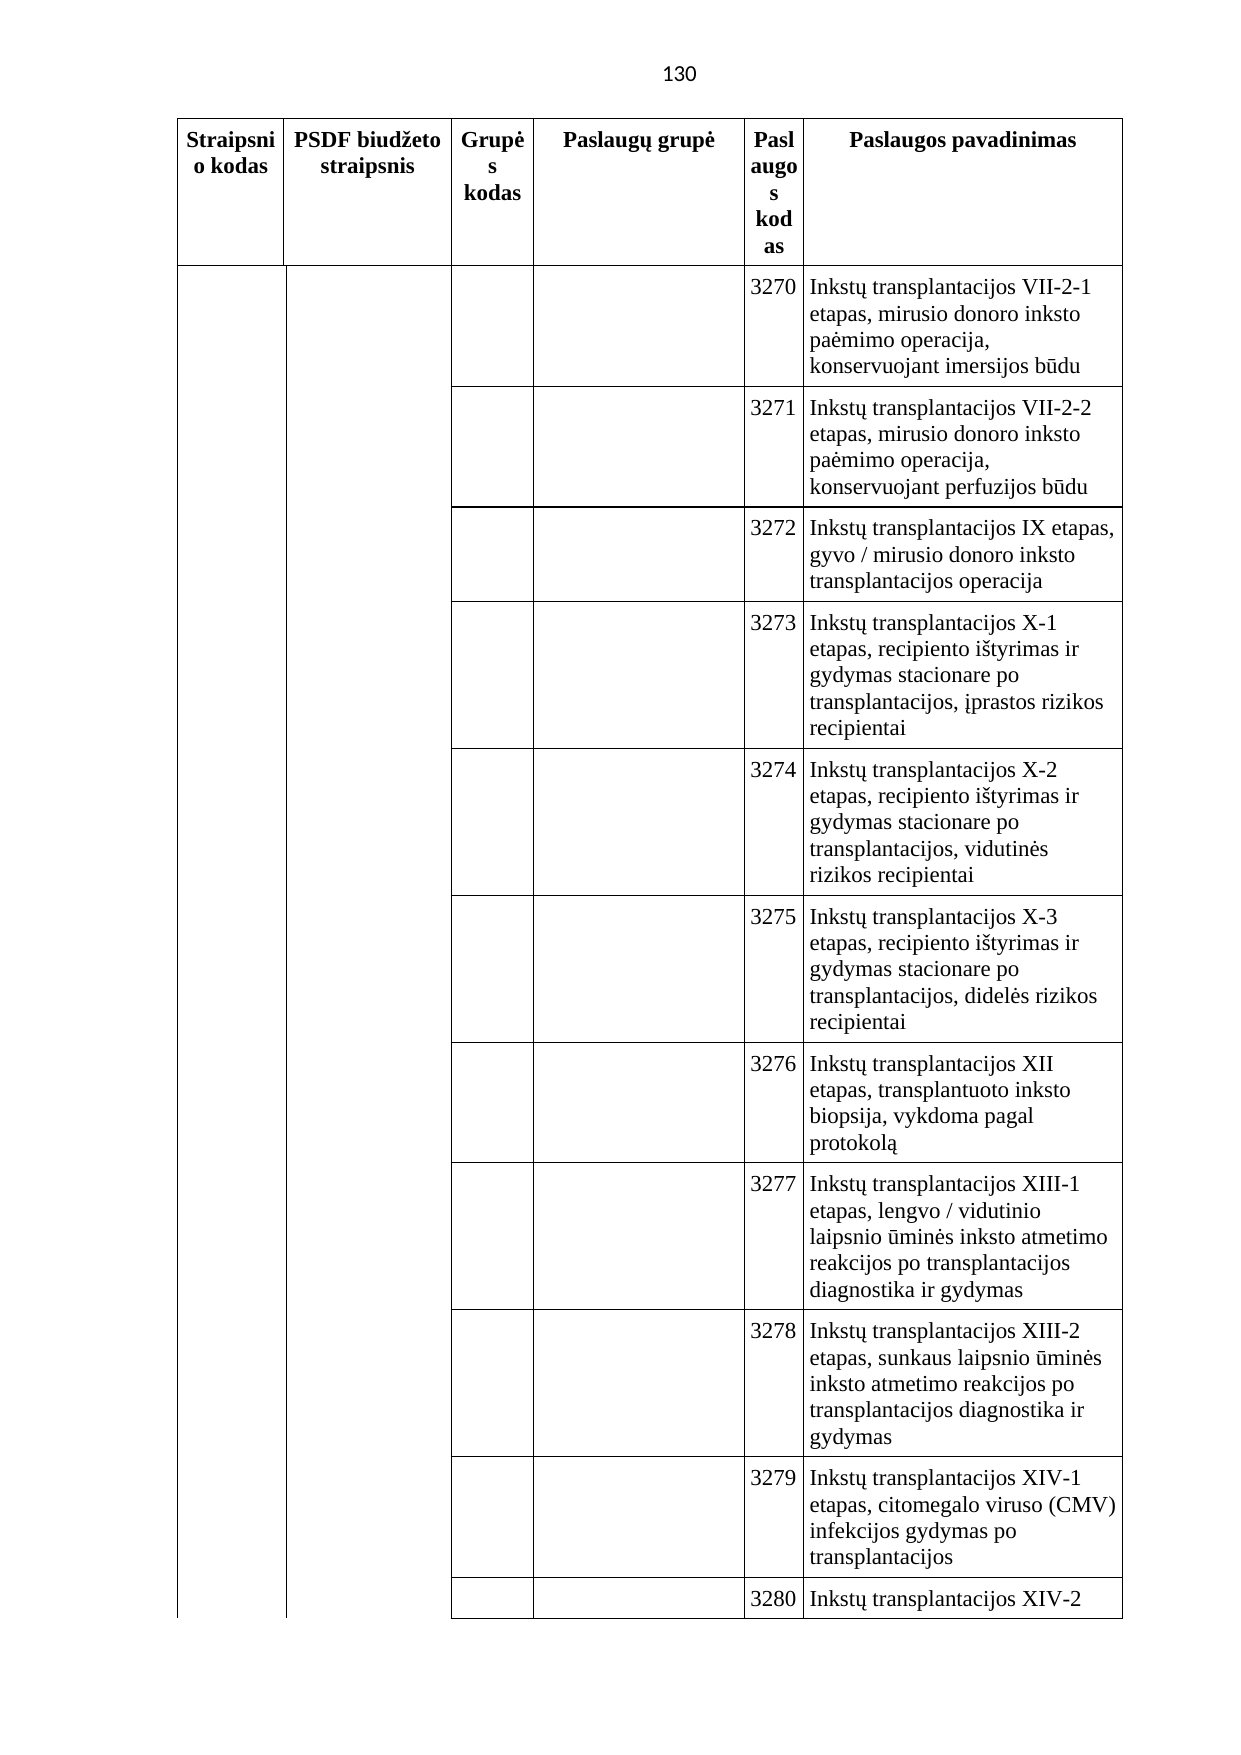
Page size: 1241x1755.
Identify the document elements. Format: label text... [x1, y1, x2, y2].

table_header Grupės kodas [452, 119, 533, 265]
table_header PSDF biudžeto straipsnis [284, 119, 451, 265]
table_cell [287, 895, 451, 1042]
table_cell [534, 602, 744, 748]
table_cell [287, 748, 451, 894]
table_cell 3270 [745, 266, 803, 386]
table_cell [287, 1162, 451, 1309]
table_cell [178, 266, 286, 386]
table_cell [534, 1578, 744, 1618]
table_cell [287, 601, 451, 748]
table_cell 3277 [745, 1163, 803, 1309]
table_cell [452, 896, 533, 1042]
table_header Paslaugos kodas [745, 119, 803, 265]
table_cell [452, 508, 533, 601]
table_cell [178, 1162, 286, 1309]
table_cell [178, 1456, 286, 1577]
table_cell [452, 602, 533, 748]
table_cell [452, 1457, 533, 1577]
table_cell [452, 266, 533, 386]
table_cell [534, 896, 744, 1042]
table_cell Inkstų transplantacijos VII-2-1 etapas, mirusio donoro inksto paėmimo operacija, konservuojant imersijos būdu [804, 266, 1122, 386]
table_cell [178, 1309, 286, 1456]
table_header Paslaugų grupė [534, 119, 744, 265]
table_cell Inkstų transplantacijos X-3 etapas, recipiento ištyrimas ir gydymas stacionare po transplantacijos, didelės rizikos recipientai [804, 896, 1122, 1042]
table_cell [452, 1310, 533, 1456]
table_cell 3275 [745, 896, 803, 1042]
table_cell Inkstų transplantacijos XIII-1 etapas, lengvo / vidutinio laipsnio ūminės inksto atmetimo reakcijos po transplantacijos diagnostika ir gydymas [804, 1163, 1122, 1309]
table_cell [534, 749, 744, 894]
table_cell [178, 601, 286, 748]
table_cell [287, 386, 451, 506]
table_cell Inkstų transplantacijos XIV-2 [804, 1578, 1122, 1618]
table_cell Inkstų transplantacijos X-1 etapas, recipiento ištyrimas ir gydymas stacionare po transplantacijos, įprastos rizikos recipientai [804, 602, 1122, 748]
table_cell [287, 1577, 451, 1618]
table_cell [287, 506, 451, 601]
table_cell [534, 1163, 744, 1309]
table_cell [178, 1577, 286, 1618]
table_cell 3280 [745, 1578, 803, 1618]
table_cell [534, 508, 744, 601]
table_cell [178, 506, 286, 601]
table_cell [287, 1042, 451, 1162]
table_cell Inkstų transplantacijos XIII-2 etapas, sunkaus laipsnio ūminės inksto atmetimo reakcijos po transplantacijos diagnostika ir gydymas [804, 1310, 1122, 1456]
table_cell [534, 1310, 744, 1456]
table_cell [287, 1309, 451, 1456]
table_cell Inkstų transplantacijos X-2 etapas, recipiento ištyrimas ir gydymas stacionare po transplantacijos, vidutinės rizikos recipientai [804, 749, 1122, 894]
table_cell 3279 [745, 1457, 803, 1577]
table_cell [178, 748, 286, 894]
table_cell 3271 [745, 387, 803, 506]
table_cell 3276 [745, 1043, 803, 1162]
table_cell Inkstų transplantacijos XII etapas, transplantuoto inksto biopsija, vykdoma pagal protokolą [804, 1043, 1122, 1162]
table_cell 3273 [745, 602, 803, 748]
table_cell [178, 895, 286, 1042]
table_cell [178, 386, 286, 506]
table_cell Inkstų transplantacijos IX etapas, gyvo / mirusio donoro inksto transplantacijos operacija [804, 508, 1122, 601]
table_cell [452, 1043, 533, 1162]
table_cell Inkstų transplantacijos VII-2-2 etapas, mirusio donoro inksto paėmimo operacija, konservuojant perfuzijos būdu [804, 387, 1122, 506]
table_cell 3278 [745, 1310, 803, 1456]
table_cell [534, 1457, 744, 1577]
table_cell [534, 266, 744, 386]
table_cell [287, 1456, 451, 1577]
table_cell [452, 1578, 533, 1618]
table_cell 3274 [745, 749, 803, 894]
table_cell [178, 1042, 286, 1162]
table_cell [452, 749, 533, 894]
table_cell [452, 387, 533, 506]
table_cell [534, 387, 744, 506]
table_cell [534, 1043, 744, 1162]
table_cell Inkstų transplantacijos XIV-1 etapas, citomegalo viruso (CMV) infekcijos gydymas po transplantacijos [804, 1457, 1122, 1577]
table_cell [452, 1163, 533, 1309]
table_header Straipsnio kodas [178, 119, 283, 265]
table_cell 3272 [745, 508, 803, 601]
table_header Paslaugos pavadinimas [804, 119, 1122, 265]
table_cell [287, 266, 451, 386]
